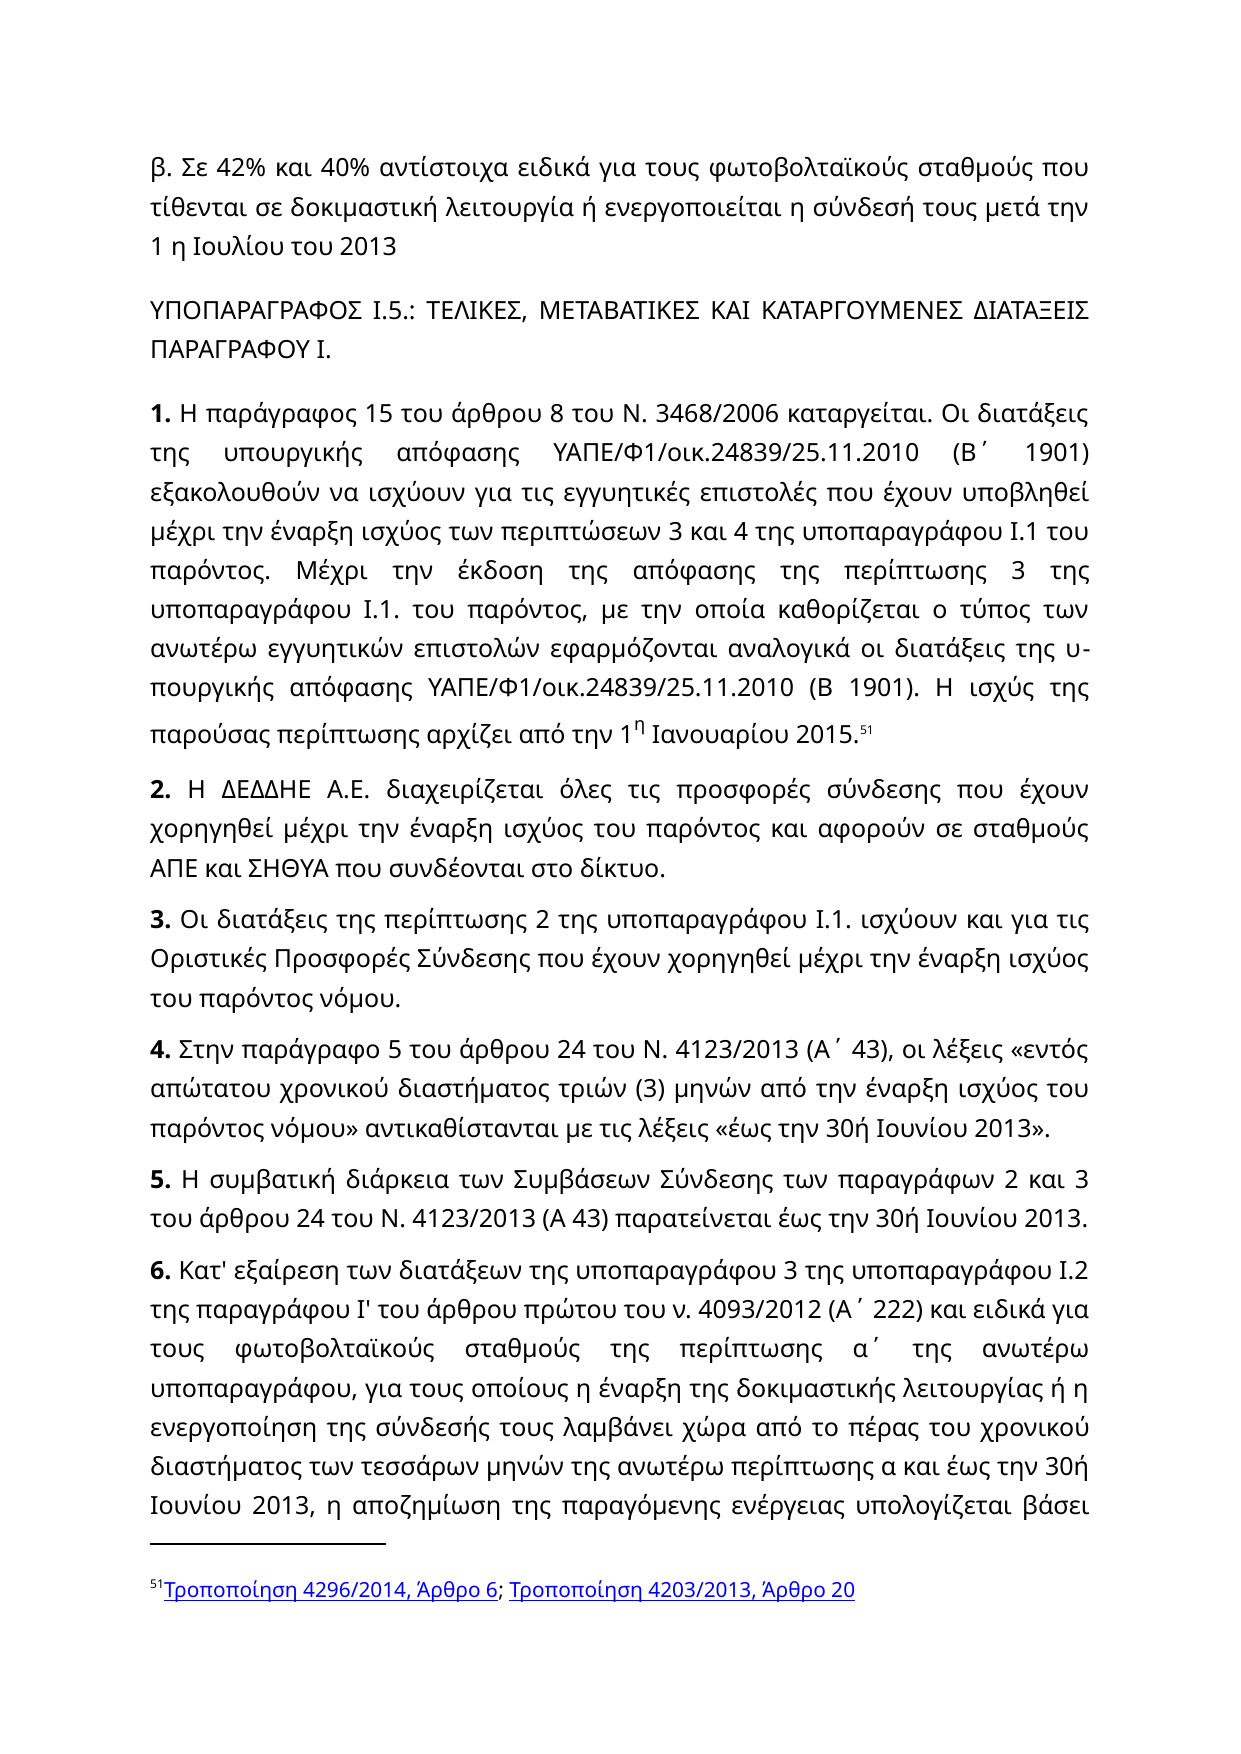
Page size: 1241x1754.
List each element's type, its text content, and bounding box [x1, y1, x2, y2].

text 3. Οι διατάξεις της περίπτωσης 2 της υποπαραγράφου Ι.1. ισχύουν και για τις Οριστικές Προσφορές Σύνδεσης που έχουν χορηγηθεί μέχρι την έναρξη ισχύος του παρόντος νόμου. [150, 902, 1090, 1014]
text ΥΠΟΠΑΡΑΓΡΑΦΟΣ Ι.5.: ΤΕΛΙΚΕΣ, ΜΕΤΑΒΑΤΙΚΕΣ ΚΑΙ ΚΑΤΑΡΓΟΥΜΕΝΕΣ ΔΙΑΤΑΞΕΙΣ ΠΑΡΑΓΡΑΦΟΥ Ι. [150, 292, 1090, 366]
text β. Σε 42% και 40% αντίστοιχα ειδικά για τους φωτοβολταϊκούς σταθμούς που τίθενται σε δοκιμαστική λειτουργία ή ενεργοποιείται η σύνδεσή τους μετά την 1 η Ιουλίου του 2013 [150, 150, 1090, 262]
text 1. Η παράγραφος 15 του άρθρου 8 του Ν. 3468/2006 καταργείται. Οι διατάξεις της υπουργικής απόφασης ΥΑΠΕ/Φ1/οικ.24839/25.11.2010 (Β΄ 1901) εξακολουθούν να ισχύουν για τις εγγυητικές επιστολές που έχουν υποβληθεί μέχρι την έναρξη ισχύος των περιπτώσεων 3 και 4 της υποπαραγράφου Ι.1 του παρόντος. Μέχρι την έκδοση της απόφασης της περίπτωσης 3 της υποπαραγράφου Ι.1. του παρόντος, με την οποία καθορίζεται ο τύπος των ανωτέρω εγγυητικών επιστολών εφαρμόζονται αναλογικά οι διατάξεις της υ­πουργικής απόφασης ΥΑΠΕ/Φ1/οικ.24839/25.11.2010 (Β 1901). Η ισχύς της παρούσας περίπτωσης αρχίζει από την 1η Ιανουαρίου 2015. [150, 396, 1090, 753]
text Τροποποίηση 4296/2014, Άρθρο 6; Τροποποίηση 4203/2013, Άρθρο 20 [150, 1576, 1090, 1604]
text 6. Κατ' εξαίρεση των διατάξεων της υποπαραγράφου 3 της υποπαραγράφου Ι.2 της παραγράφου Ι' του άρθρου πρώτου του ν. 4093/2012 (Α΄ 222) και ειδικά για τους φωτοβολταϊκούς σταθμούς της περίπτωσης α΄ της ανωτέρω υποπαραγράφου, για τους οποίους η έναρξη της δοκιμαστικής λειτουργίας ή η ενεργοποίηση της σύνδεσής τους λαμβάνει χώρα από το πέρας του χρονικού διαστήματος των τεσσάρων μηνών της ανωτέρω περίπτωσης α και έως την 30ή Ιουνίου 2013, η αποζημίωση της παραγόμενης ενέργειας υπολογίζεται βάσει [150, 1253, 1090, 1522]
text 5. Η συμβατική διάρκεια των Συμβάσεων Σύνδεσης των παραγράφων 2 και 3 του άρθρου 24 του Ν. 4123/2013 (Α 43) παρατείνεται έως την 30ή Ιουνίου 2013. [150, 1162, 1090, 1235]
text 4. Στην παράγραφο 5 του άρθρου 24 του Ν. 4123/2013 (Α΄ 43), οι λέξεις «εντός απώτατου χρονικού διαστήματος τριών (3) μηνών από την έναρξη ισχύος του παρόντος νόμου» αντικαθίστανται με τις λέξεις «έως την 30ή Ιουνίου 2013». [150, 1032, 1090, 1144]
text 2. Η ΔΕΔΔΗΕ Α.Ε. διαχειρίζεται όλες τις προσφορές σύνδεσης που έχουν χορηγηθεί μέχρι την έναρξη ισχύος του παρόντος και αφορούν σε σταθμούς ΑΠΕ και ΣΗΘΥΑ που συνδέονται στο δίκτυο. [150, 772, 1090, 884]
